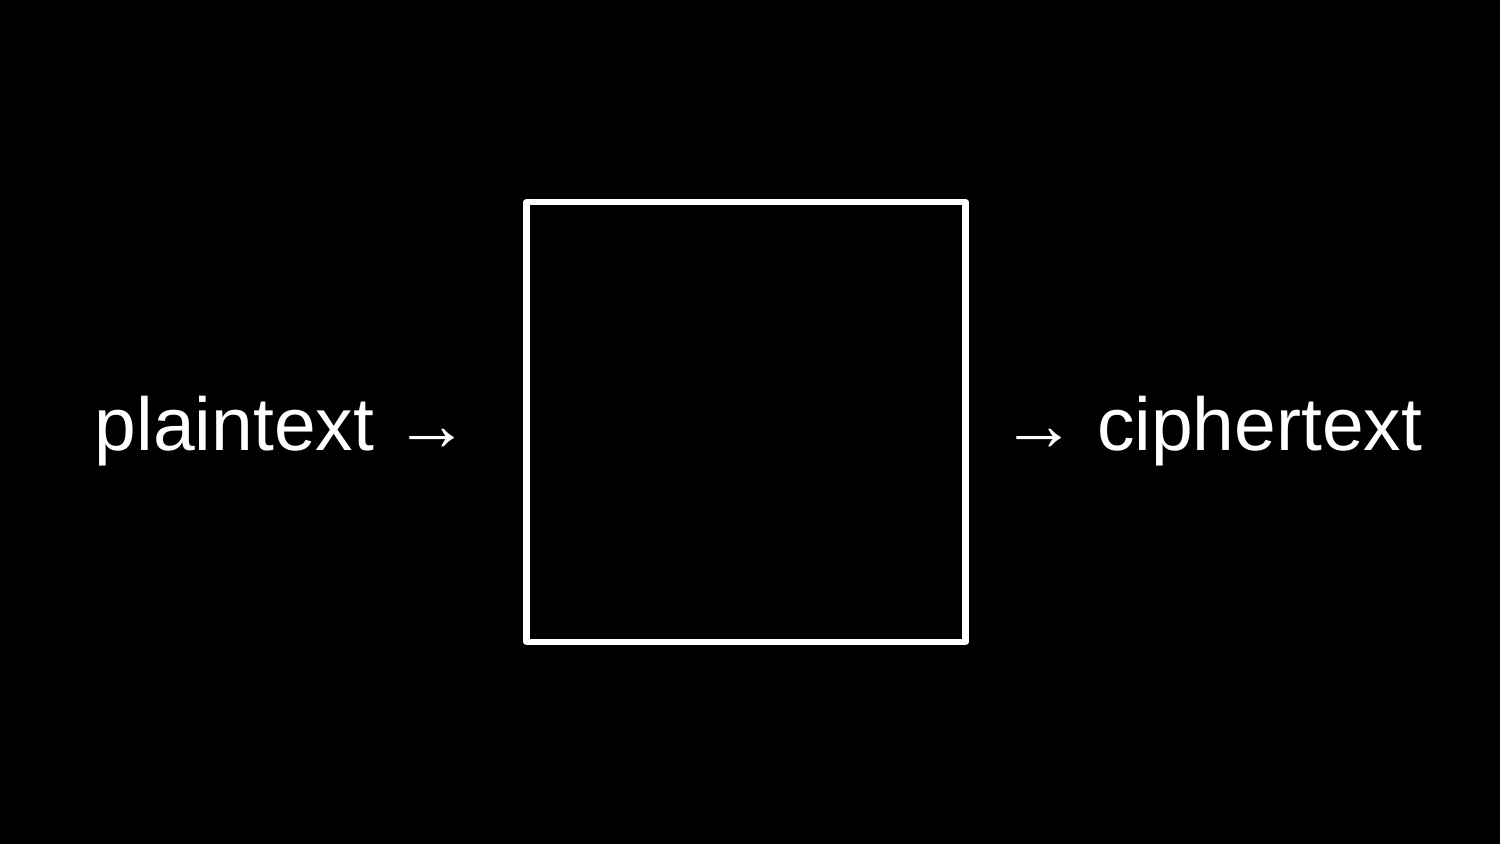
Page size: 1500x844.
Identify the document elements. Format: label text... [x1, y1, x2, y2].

text_box → ciphertext [965, 360, 1442, 484]
text_box plaintext → [33, 360, 527, 484]
